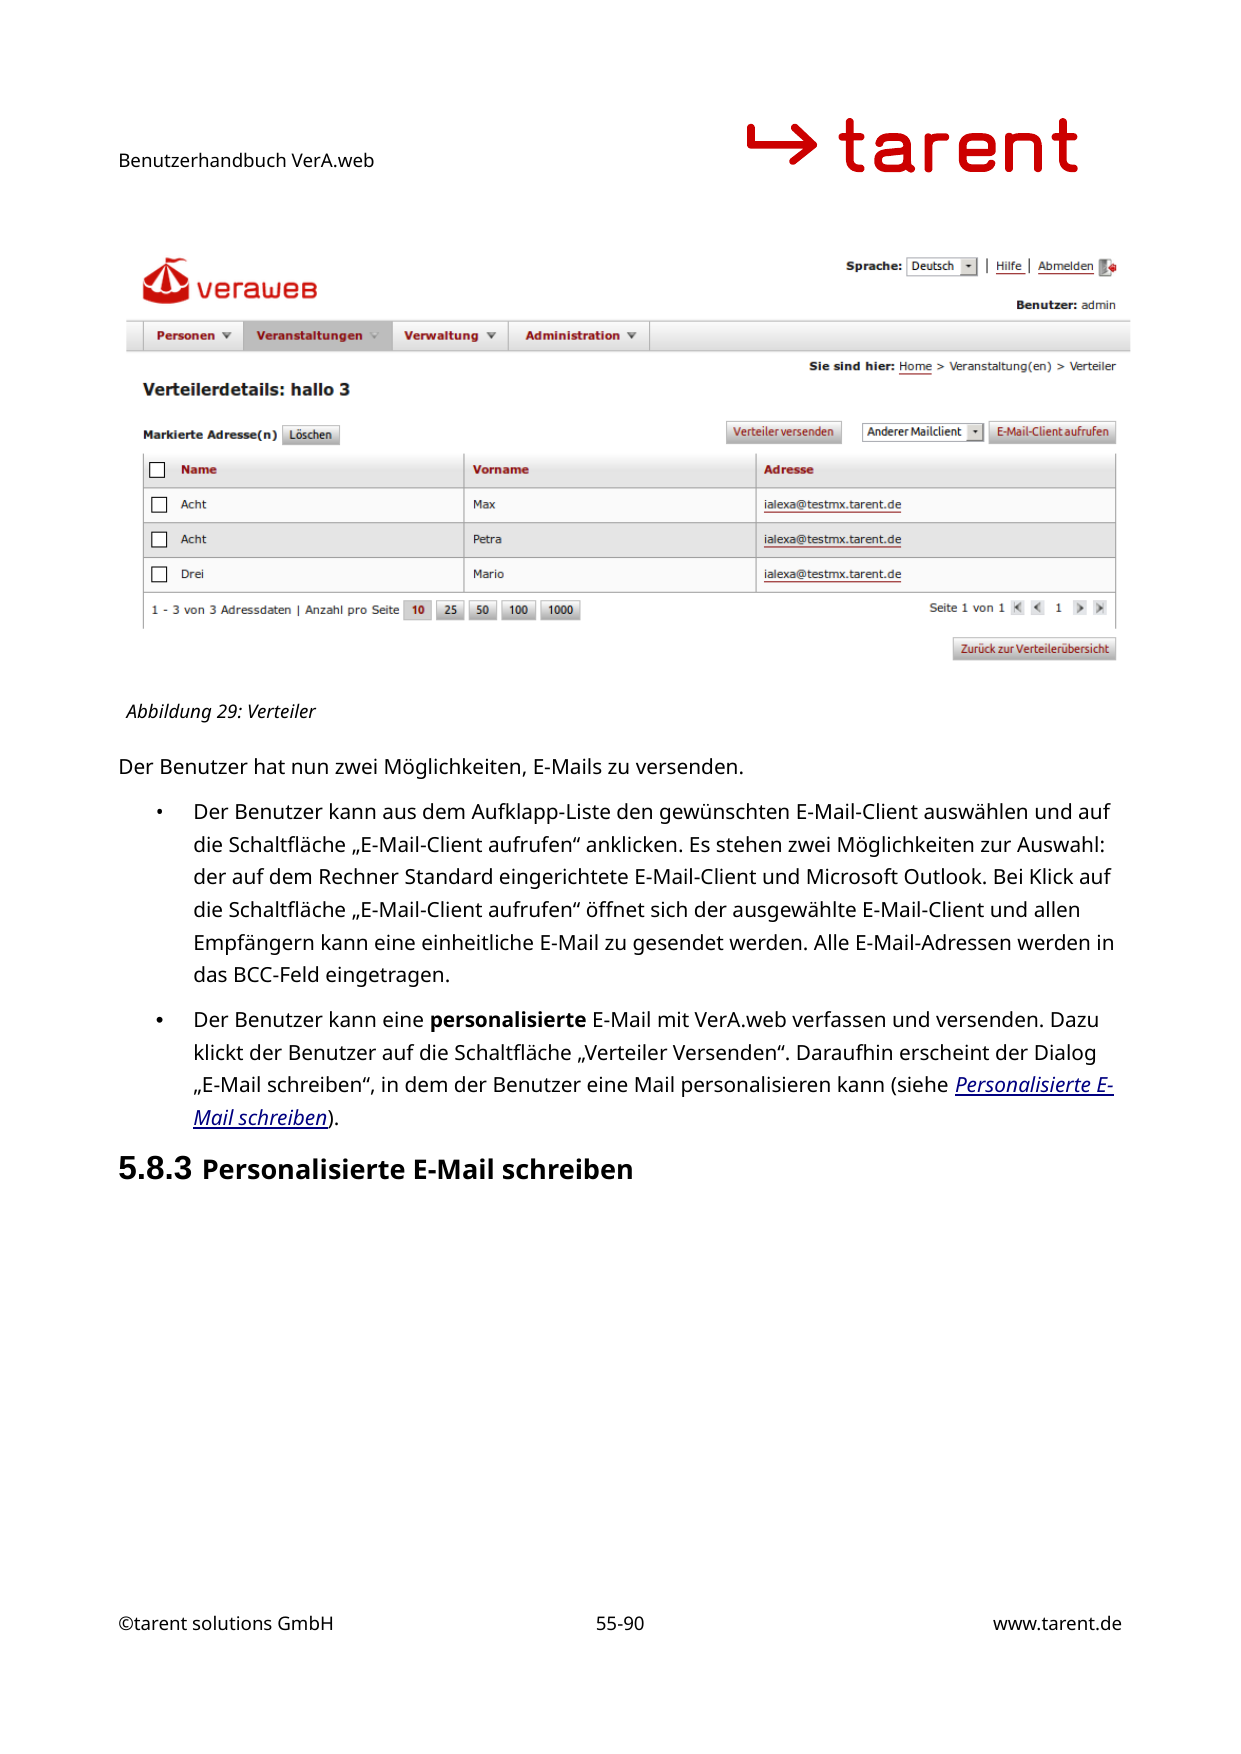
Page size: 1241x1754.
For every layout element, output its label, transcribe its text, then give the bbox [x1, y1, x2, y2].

list Der Benutzer kann eine personalisierte E-Mail mit VerA.web verfassen und versenden. Dazu klickt der Benutzer auf die Schaltfläche „Verteiler Versenden“. Daraufhin erscheint der Dialog „E-Mail schreiben“, in dem der Benutzer eine Mail personalisieren kann (siehe Personalisierte E-Mail schreiben). [156, 1005, 1122, 1131]
subtitle Personalisierte E-Mail schreiben [118, 1148, 1122, 1187]
text Der Benutzer hat nun zwei Möglichkeiten, E-Mails zu versenden. [118, 232, 1131, 781]
picture [126, 250, 1131, 672]
list Der Benutzer kann aus dem Aufklapp-Liste den gewünschten E-Mail-Client auswählen und auf die Schaltfläche „E-Mail-Client aufrufen“ anklicken. Es stehen zwei Möglichkeiten zur Auswahl: der auf dem Rechner Standard eingerichtete E-Mail-Client und Microsoft Outlook. Bei Klick auf die Schaltfläche „E-Mail-Client aufrufen“ öffnet sich der ausgewählte E-Mail-Client und allen Empfängern kann eine einheitliche E-Mail zu gesendet werden. Alle E-Mail-Adressen werden in das BCC-Feld eingetragen. [156, 797, 1122, 989]
text Abbildung 29: Verteiler [126, 672, 1131, 724]
